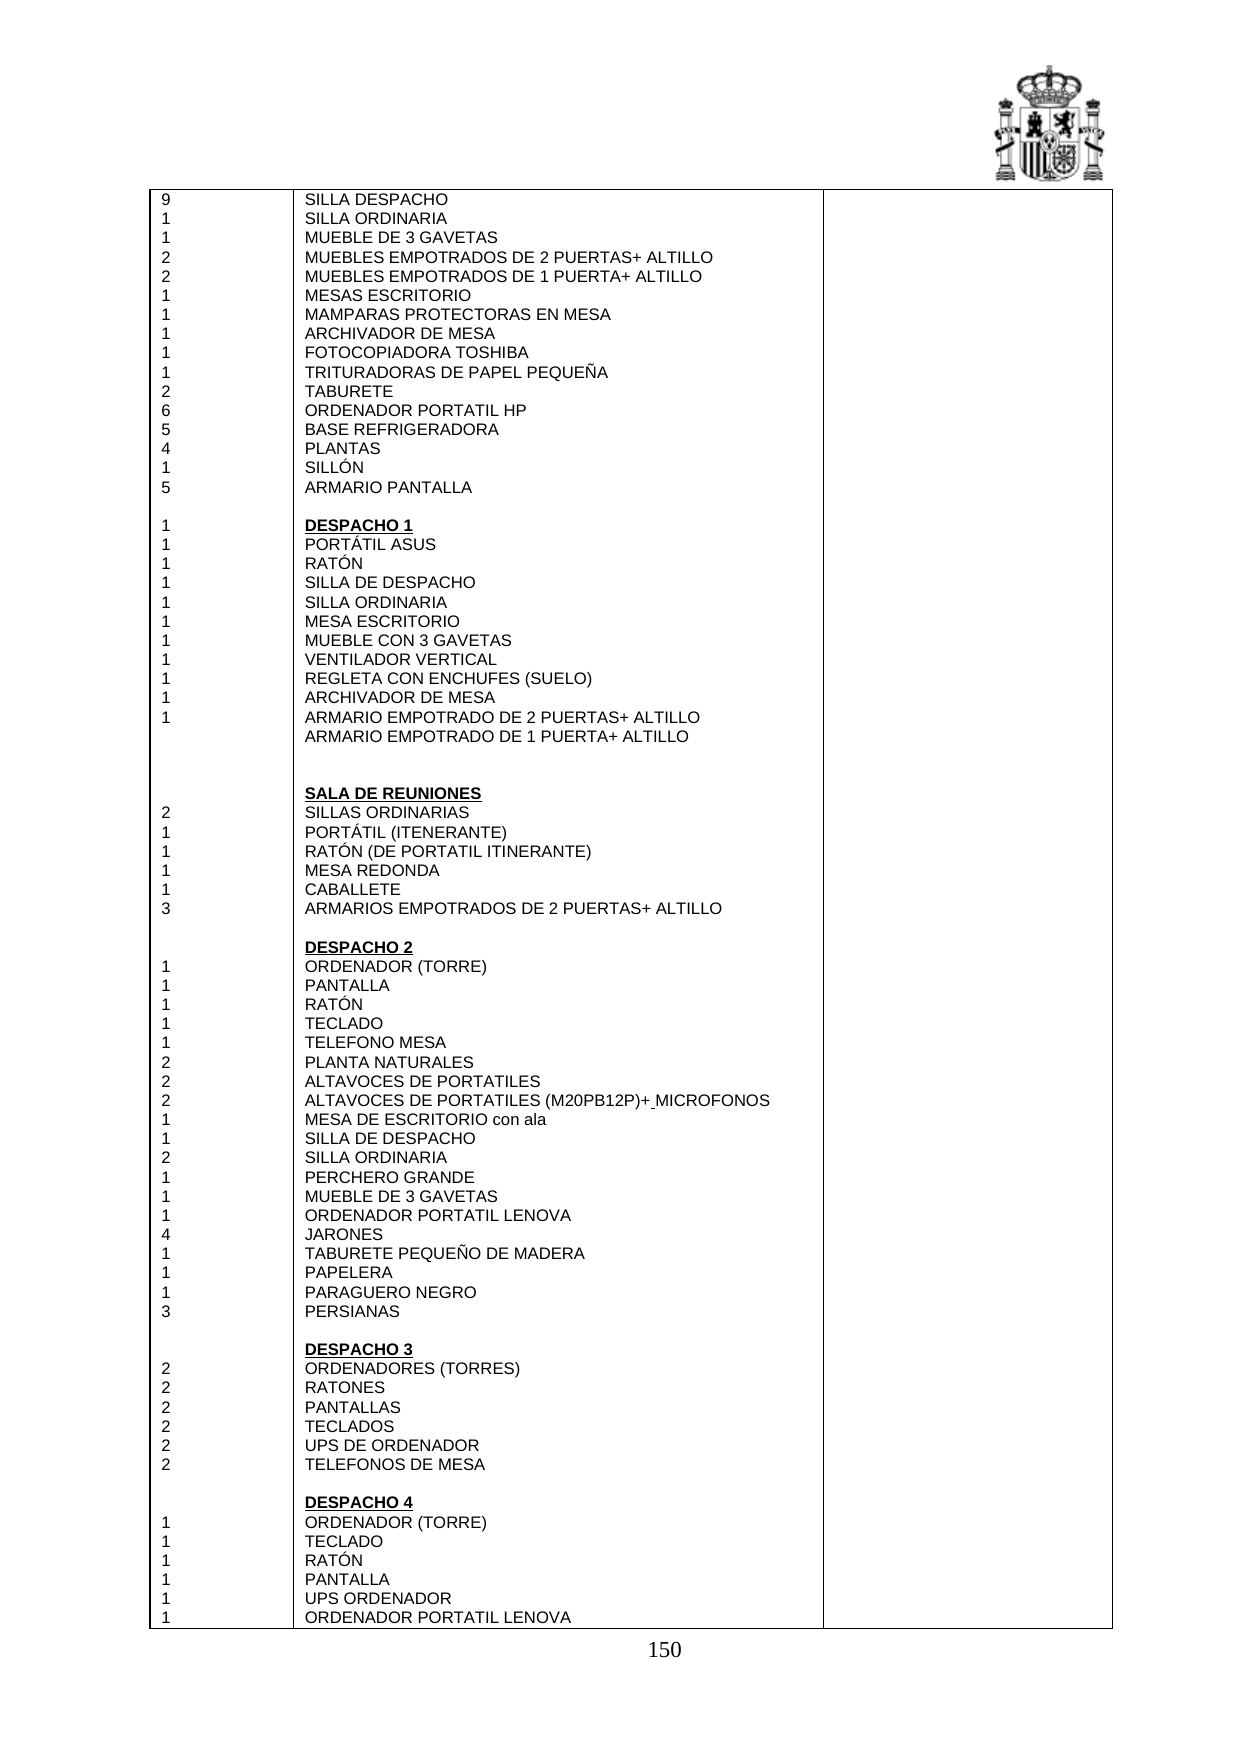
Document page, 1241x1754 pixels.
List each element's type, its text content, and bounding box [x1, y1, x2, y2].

table_cell SILLA DESPACHO SILLA ORDINARIA MUEBLE DE 3 GAVETAS MUEBLES EMPOTRADOS DE 2 PUERTAS+ ALTILLO MUEBLES EMPOTRADOS DE 1 PUERTA+ ALTILLO MESAS ESCRITORIO MAMPARAS PROTECTORAS EN MESA ARCHIVADOR DE MESA FOTOCOPIADORA TOSHIBA TRITURADORAS DE PAPEL PEQUEÑA TABURETE ORDENADOR PORTATIL HP BASE REFRIGERADORA PLANTAS SILLÓN ARMARIO PANTALLA DESPACHO 1 PORTÁTIL ASUS RATÓN SILLA DE DESPACHO SILLA ORDINARIA MESA ESCRITORIO MUEBLE CON 3 GAVETAS VENTILADOR VERTICAL REGLETA CON ENCHUFES (SUELO) ARCHIVADOR DE MESA ARMARIO EMPOTRADO DE 2 PUERTAS+ ALTILLO ARMARIO EMPOTRADO DE 1 PUERTA+ ALTILLO SALA DE REUNIONES SILLAS ORDINARIAS PORTÁTIL (ITENERANTE) RATÓN (DE PORTATIL ITINERANTE) MESA REDONDA CABALLETE ARMARIOS EMPOTRADOS DE 2 PUERTAS+ ALTILLO DESPACHO 2 ORDENADOR (TORRE) PANTALLA RATÓN TECLADO TELEFONO MESA PLANTA NATURALES ALTAVOCES DE PORTATILES ALTAVOCES DE PORTATILES (M20PB12P)+ MICROFONOS MESA DE ESCRITORIO con ala SILLA DE DESPACHO SILLA ORDINARIA PERCHERO GRANDE MUEBLE DE 3 GAVETAS ORDENADOR PORTATIL LENOVA JARONES TABURETE PEQUEÑO DE MADERA PAPELERA PARAGUERO NEGRO PERSIANAS DESPACHO 3 ORDENADORES (TORRES) RATONES PANTALLAS TECLADOS UPS DE ORDENADOR TELEFONOS DE MESA DESPACHO 4 ORDENADOR (TORRE) TECLADO RATÓN PANTALLA UPS ORDENADOR ORDENADOR PORTATIL LENOVA [294, 190, 823, 1627]
table_cell [824, 190, 1112, 1627]
table_cell 9 1 1 2 2 1 1 1 1 1 2 6 5 4 1 5 1 1 1 1 1 1 1 1 1 1 1 2 1 1 1 1 3 1 1 1 1 1 2 2 2 1 1 2 1 1 1 4 1 1 1 3 2 2 2 2 2 2 1 1 1 1 1 1 [151, 190, 293, 1627]
